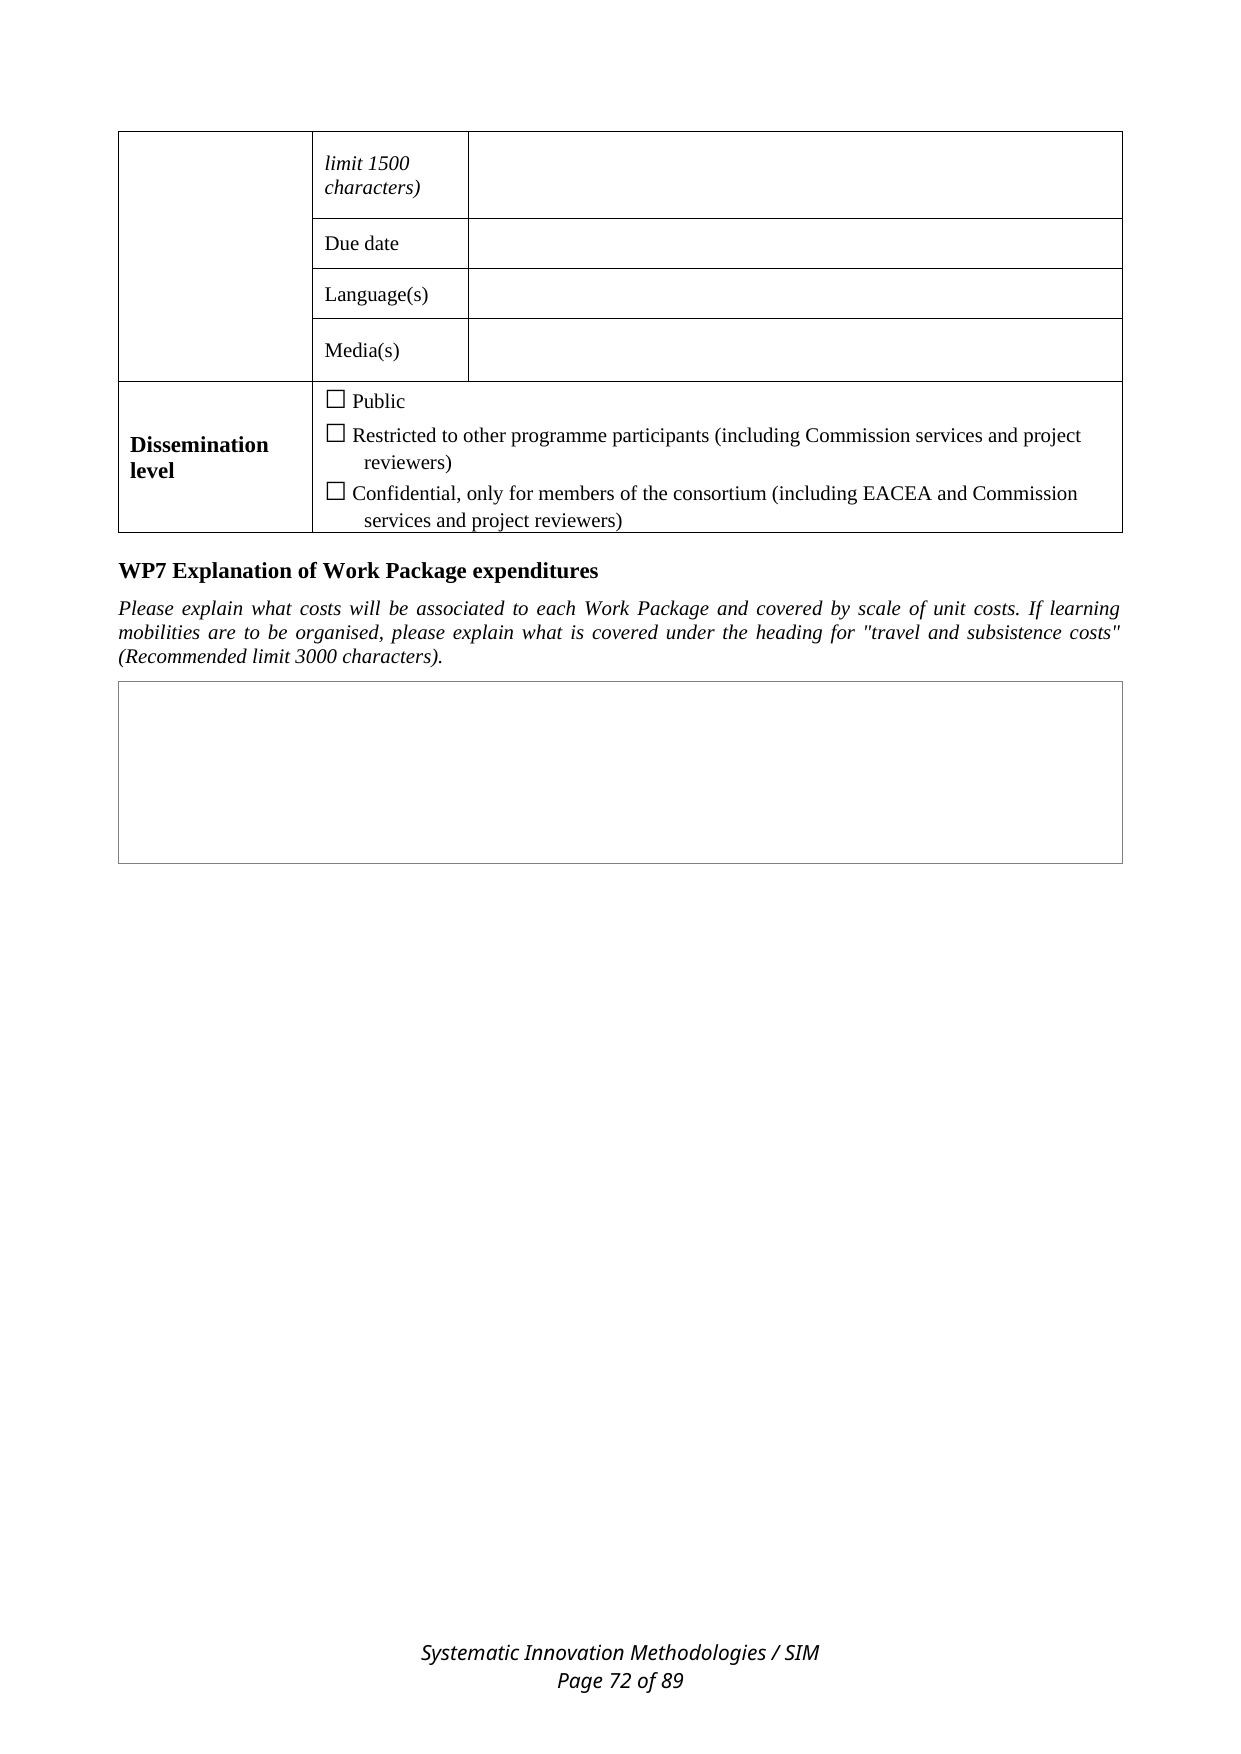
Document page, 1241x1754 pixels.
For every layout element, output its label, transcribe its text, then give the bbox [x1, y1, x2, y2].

table_cell limit 1500 characters) [313, 132, 468, 218]
table_cell Due date [313, 219, 468, 268]
table_header [119, 682, 1122, 863]
table_cell [469, 319, 1122, 381]
table_cell [469, 219, 1122, 268]
table_cell Language(s) [313, 269, 468, 318]
table_cell ☐ Public ☐ Restricted to other programme participants (including Commission services and project reviewers) ☐ Confidential, only for members of the consortium (including EACEA and Commission services and project reviewers) [313, 382, 1122, 532]
table_cell [469, 132, 1122, 218]
table_cell Media(s) [313, 319, 468, 381]
table_cell [469, 269, 1122, 318]
text WP7 Explanation of Work Package expenditures [118, 557, 1122, 584]
table_cell Dissemination level [119, 382, 312, 532]
text Please explain what costs will be associated to each Work Package and covered by scale of unit costs. If learning mobilities are to be organised, please explain what is covered under the heading for "travel and subsistence costs" (Recommended limit 3000 characters). [118, 596, 1122, 668]
table_header [119, 132, 312, 381]
